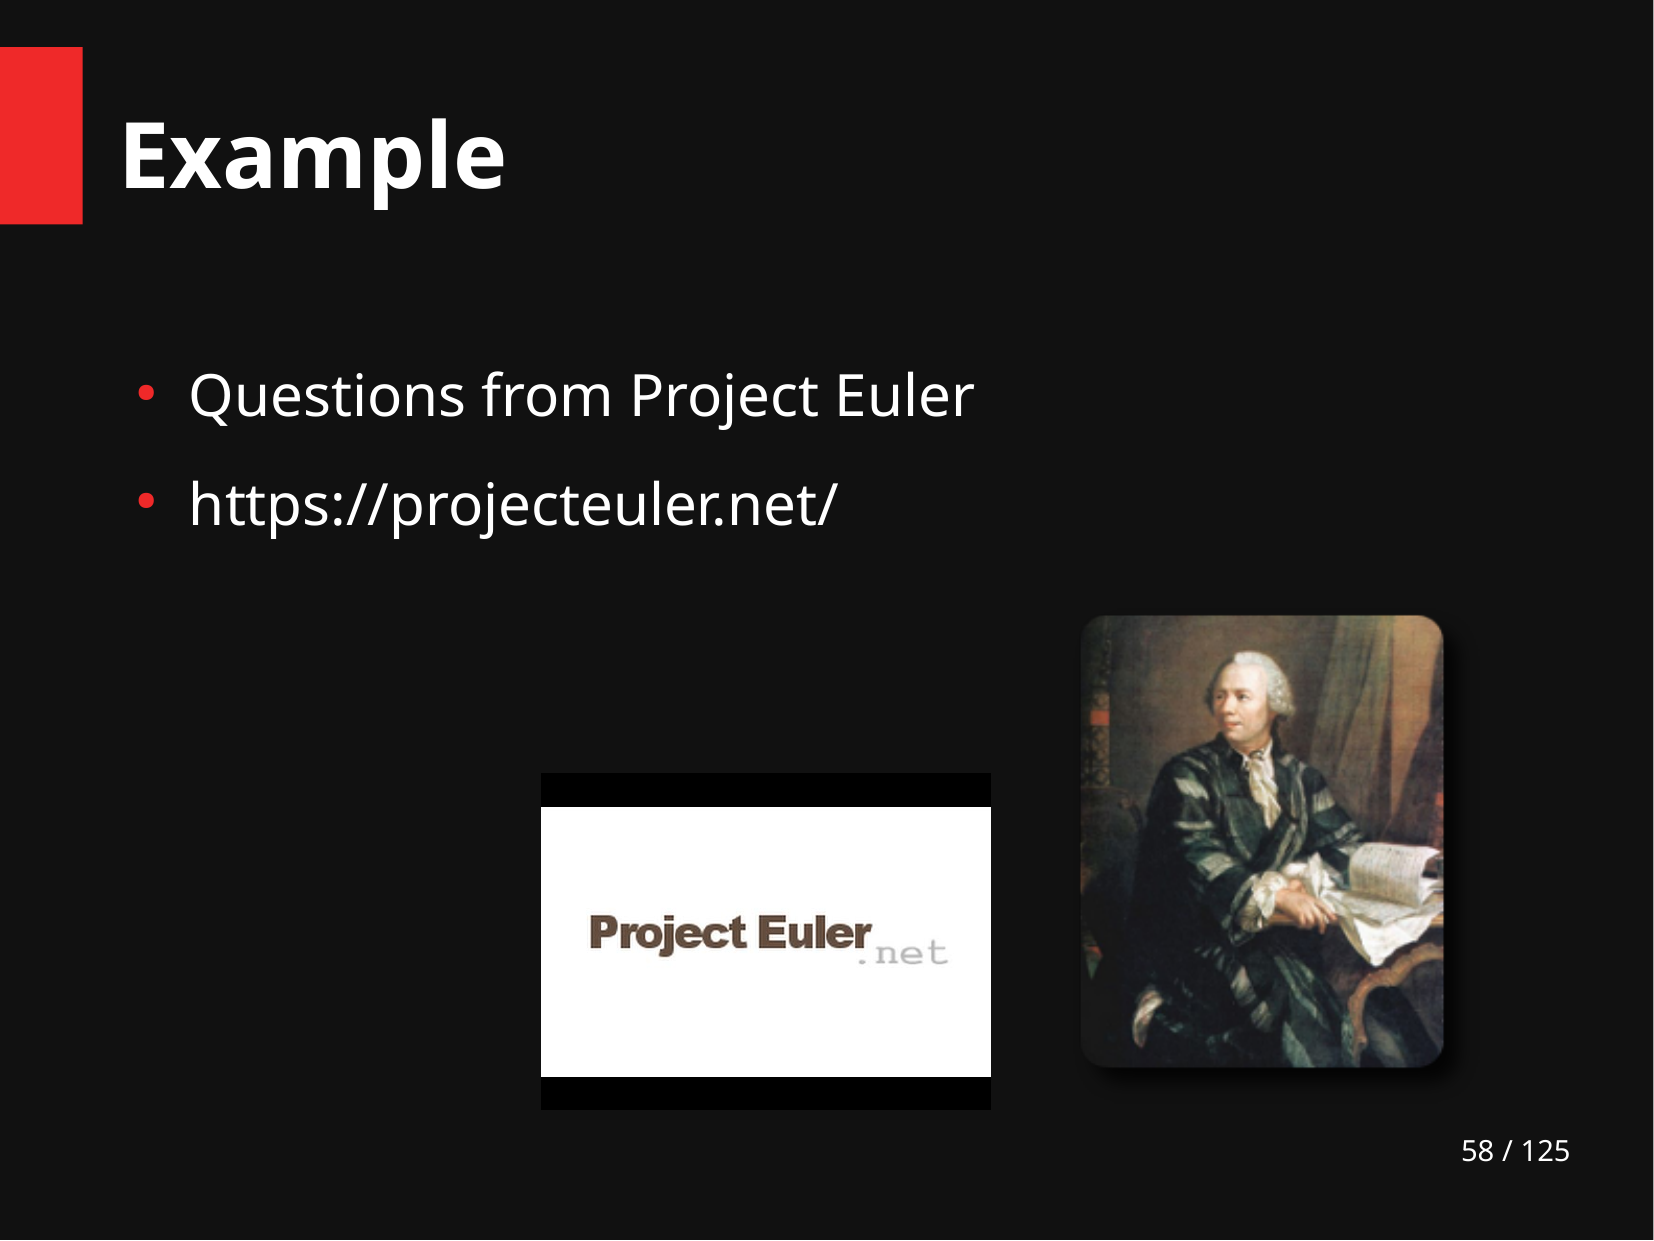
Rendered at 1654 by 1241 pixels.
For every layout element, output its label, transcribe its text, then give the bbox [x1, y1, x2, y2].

picture [1068, 603, 1486, 1111]
list Questions from Project Euler https://projecteuler.net/ [118, 354, 1536, 1074]
picture [541, 773, 991, 1111]
title Example [118, 49, 1571, 257]
